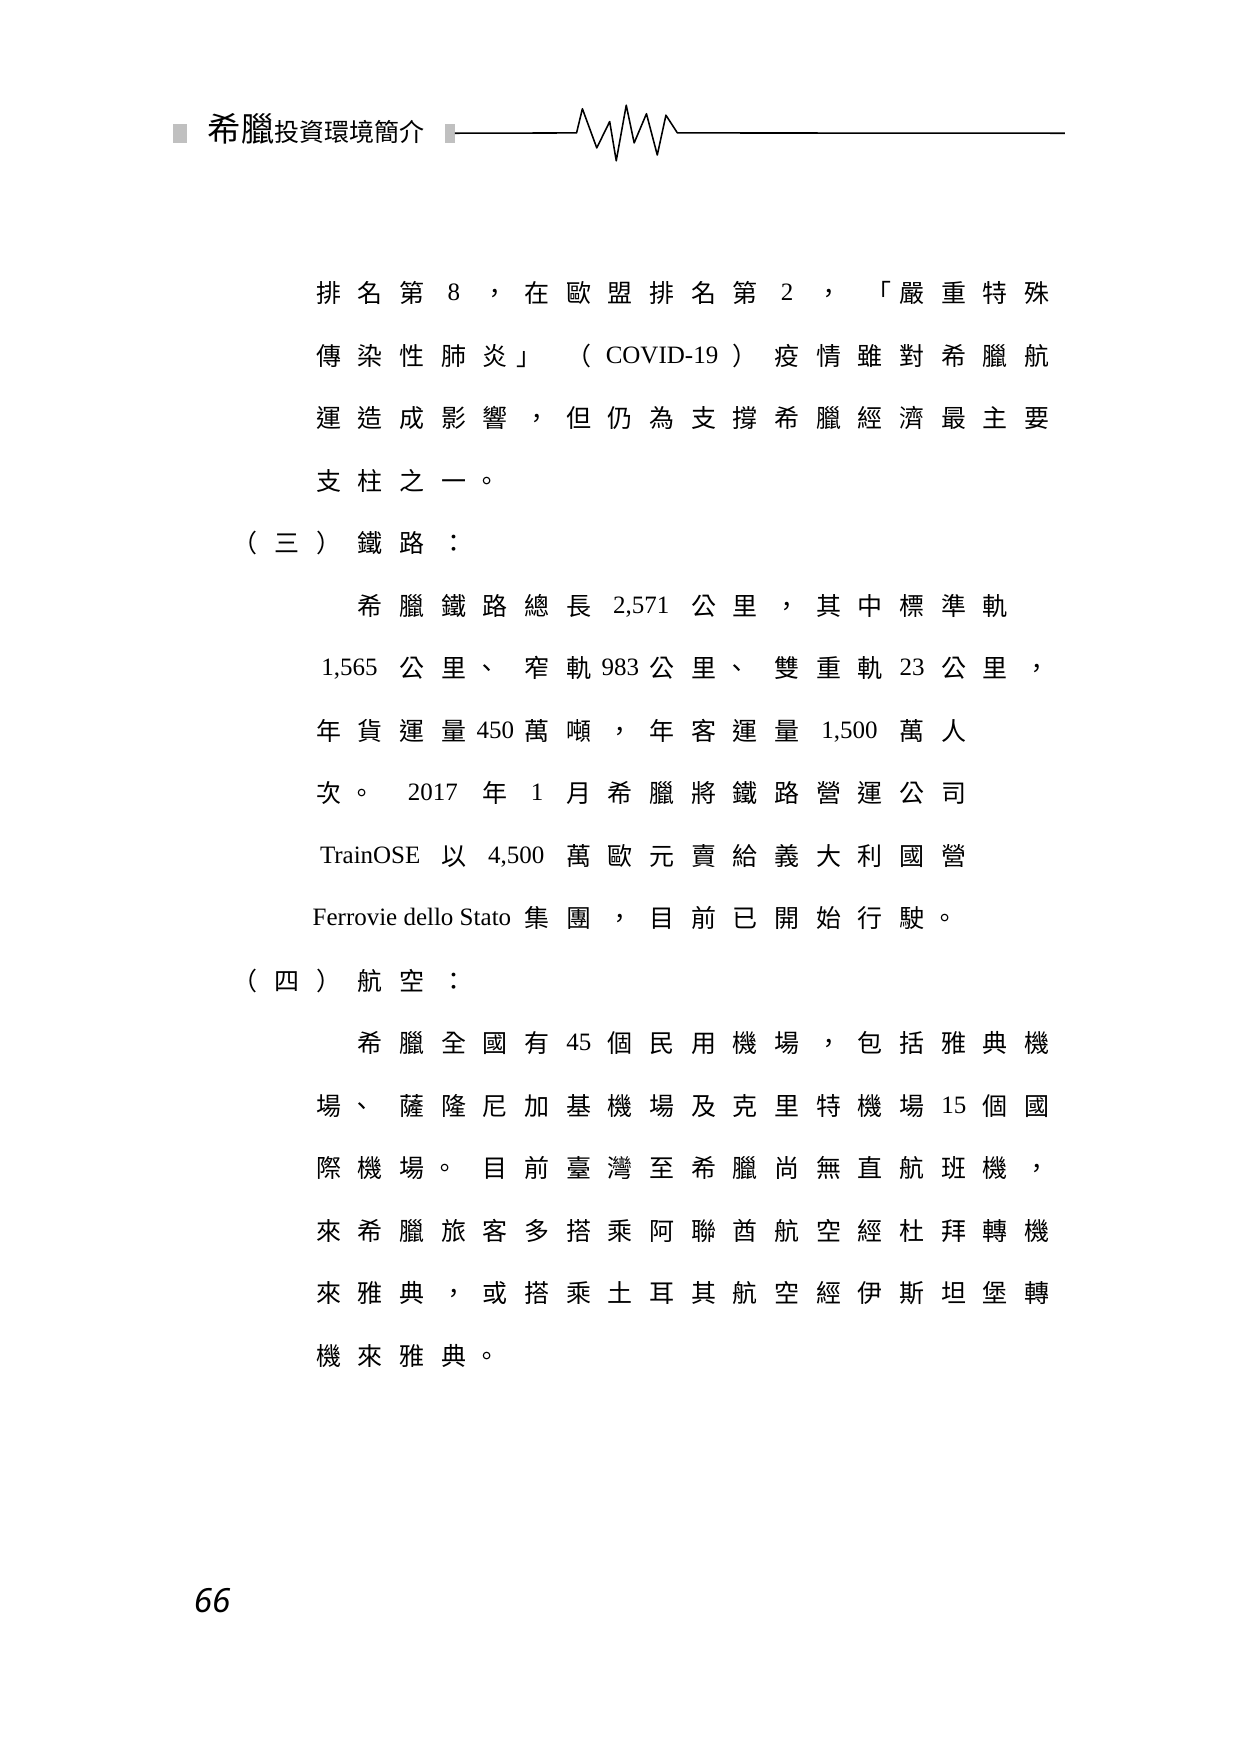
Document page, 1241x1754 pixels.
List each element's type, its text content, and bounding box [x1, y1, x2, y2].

text 排名第8，在歐盟排名第2，「嚴重特殊傳染性肺炎」（COVID-19）疫情雖對希臘航運造成影響，但仍為支撐希臘經濟最主要支柱之一。 [281, 250, 1058, 500]
text （四）航空： [207, 938, 1058, 1000]
text 希臘全國有45個民用機場，包括雅典機場、薩隆尼加基機場及克里特機場15個國際機場。目前臺灣至希臘尚無直航班機，來希臘旅客多搭乘阿聯酋航空經杜拜轉機來雅典，或搭乘土耳其航空經伊斯坦堡轉機來雅典。 [281, 1000, 1058, 1375]
text 希臘鐵路總長2,571公里，其中標準軌1,565公里、窄軌983公里、雙重軌23公里，年貨運量450萬噸，年客運量1,500萬人次。2017年1月希臘將鐵路營運公司TrainOSE以4,500萬歐元賣給義大利國營Ferrovie dello Stato集團，目前已開始行駛。 [281, 563, 1058, 938]
text （三）鐵路： [207, 500, 1058, 563]
